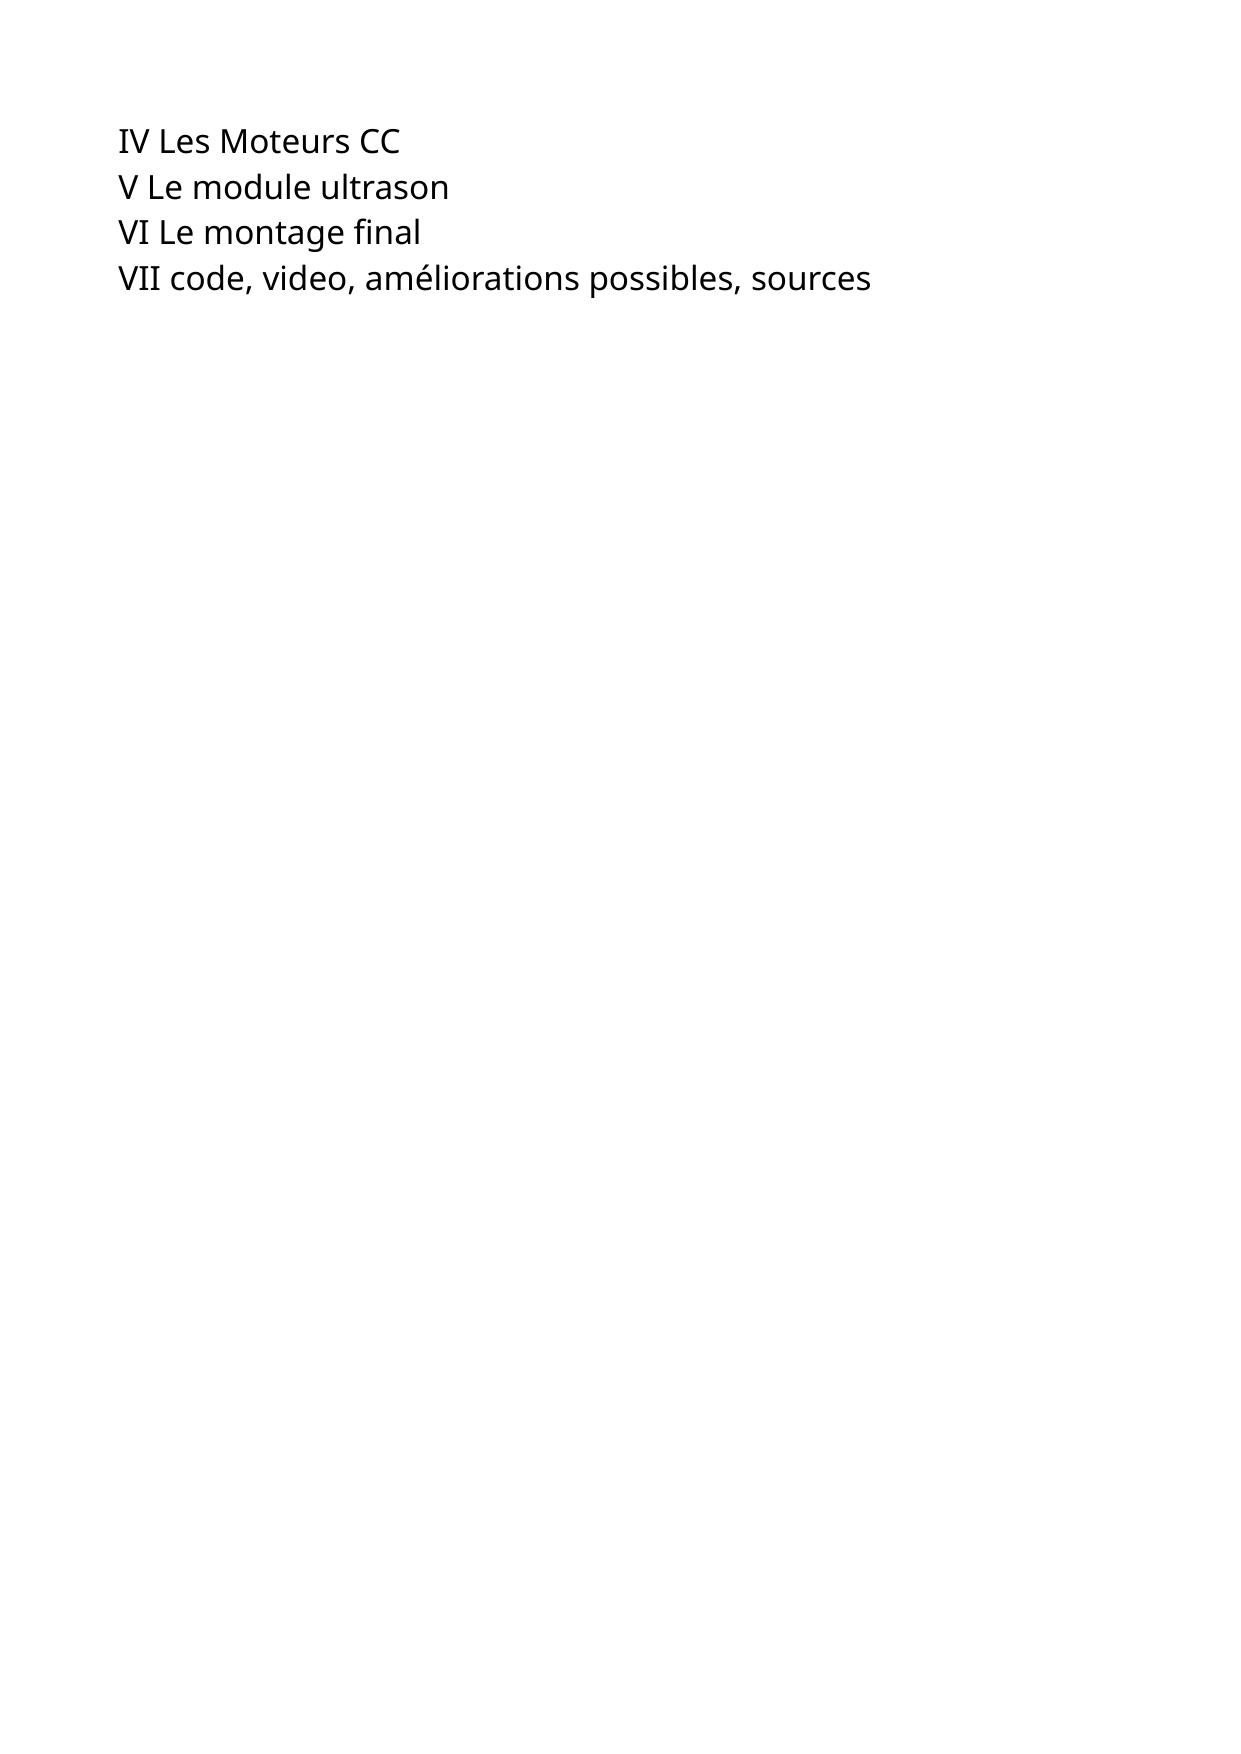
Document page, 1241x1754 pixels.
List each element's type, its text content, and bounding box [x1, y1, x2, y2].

text IV Les Moteurs CC [118, 118, 1122, 163]
text V Le module ultrason [118, 163, 1122, 209]
text VI Le montage final VII code, video, améliorations possibles, sources [118, 209, 1122, 300]
